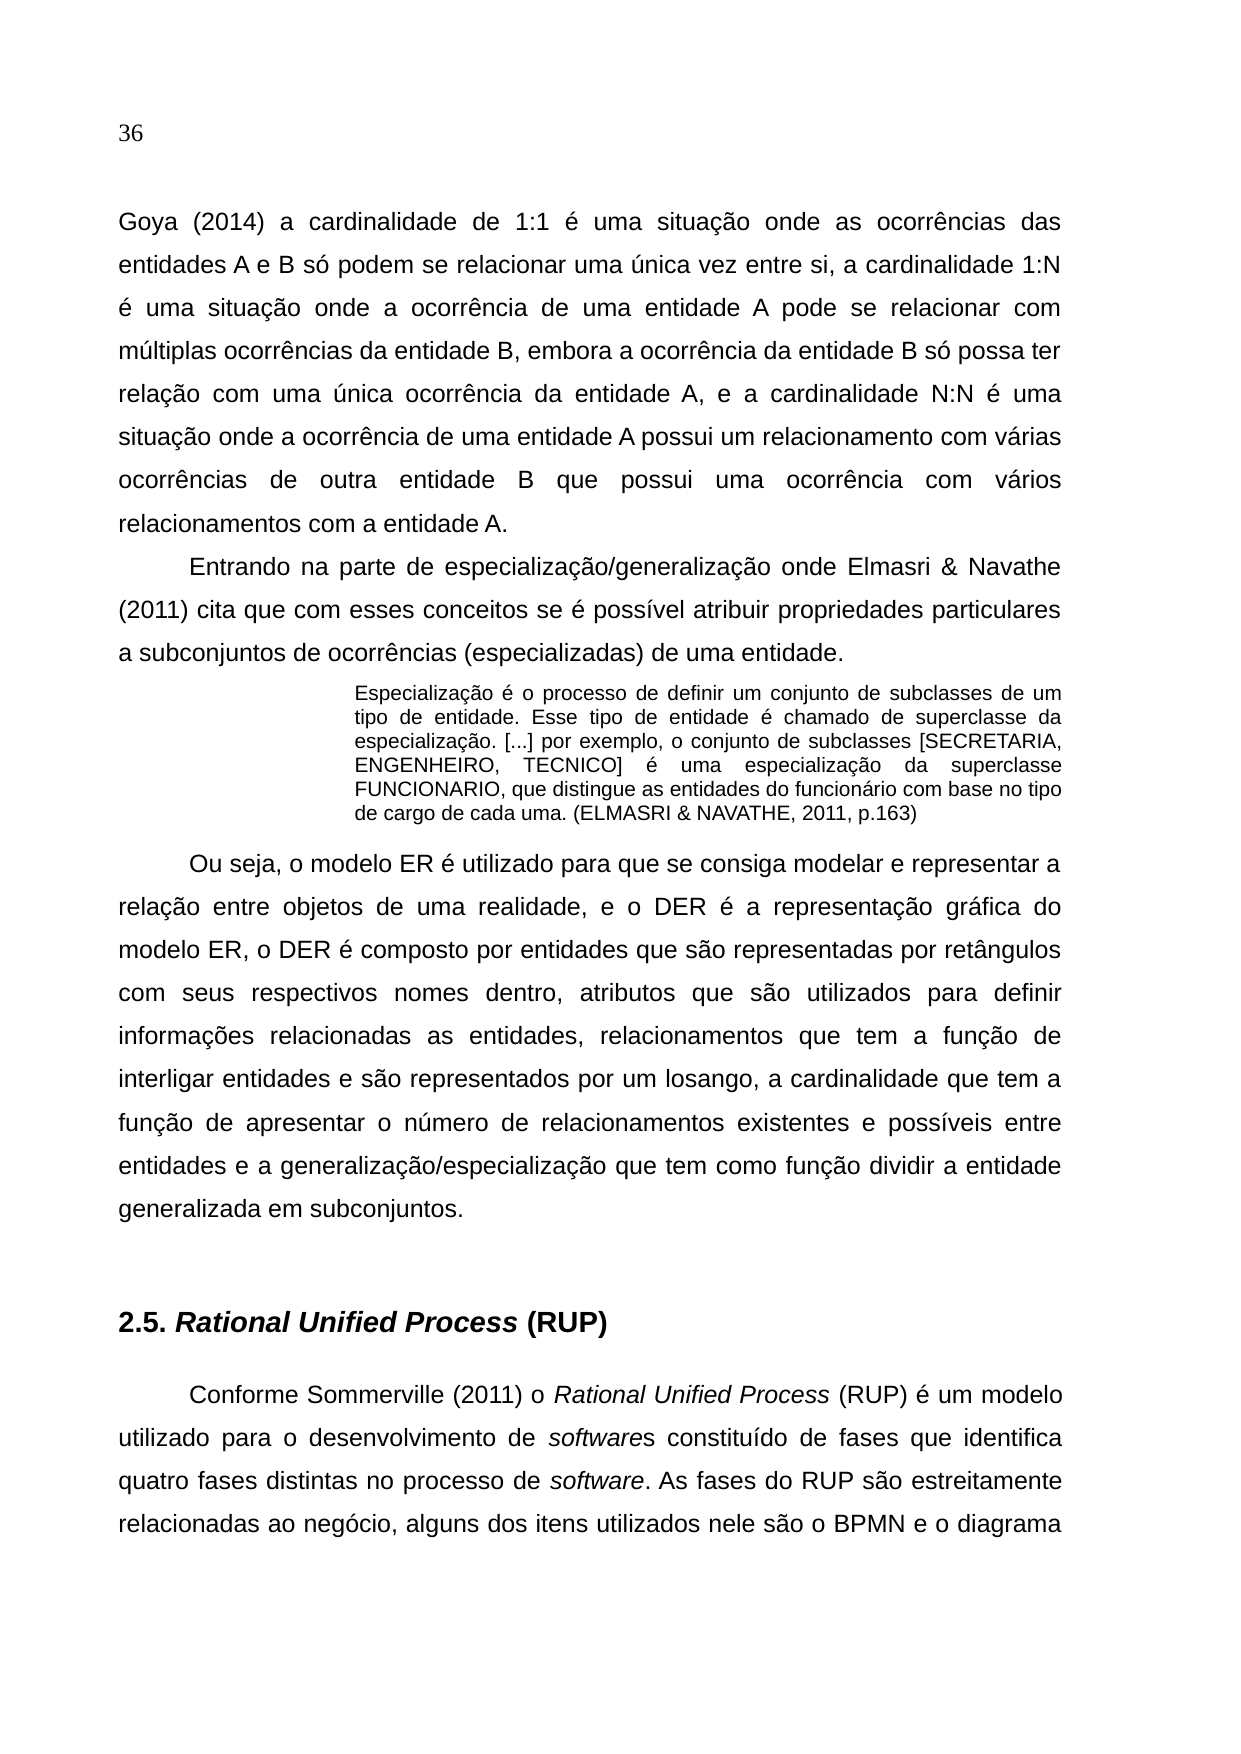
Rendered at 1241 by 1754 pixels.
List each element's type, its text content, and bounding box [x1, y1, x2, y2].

text Goya (2014) a cardinalidade de 1:1 é uma situação onde as ocorrências das entidades A e B só podem se relacionar uma única vez entre si, a cardinalidade 1:N é uma situação onde a ocorrência de uma entidade A pode se relacionar com múltiplas ocorrências da entidade B, embora a ocorrência da entidade B só possa ter relação com uma única ocorrência da entidade A, e a cardinalidade N:N é uma situação onde a ocorrência de uma entidade A possui um relacionamento com várias ocorrências de outra entidade B que possui uma ocorrência com vários relacionamentos com a entidade A. [118, 207, 1063, 537]
text Especialização é o processo de definir um conjunto de subclasses de um tipo de entidade. Esse tipo de entidade é chamado de superclasse da especialização. [...] por exemplo, o conjunto de subclasses [SECRETARIA, ENGENHEIRO, TECNICO] é uma especialização da superclasse FUNCIONARIO, que distingue as entidades do funcionário com base no tipo de cargo de cada uma. (ELMASRI & NAVATHE, 2011, p.163) [354, 681, 1063, 825]
text Entrando na parte de especialização/generalização onde Elmasri & Navathe (2011) cita que com esses conceitos se é possível atribuir propriedades particulares a subconjuntos de ocorrências (especializadas) de uma entidade. [118, 552, 1063, 667]
text Ou seja, o modelo ER é utilizado para que se consiga modelar e representar a relação entre objetos de uma realidade, e o DER é a representação gráfica do modelo ER, o DER é composto por entidades que são representadas por retângulos com seus respectivos nomes dentro, atributos que são utilizados para definir informações relacionadas as entidades, relacionamentos que tem a função de interligar entidades e são representados por um losango, a cardinalidade que tem a função de apresentar o número de relacionamentos existentes e possíveis entre entidades e a generalização/especialização que tem como função dividir a entidade generalizada em subconjuntos. [118, 849, 1063, 1222]
text Conforme Sommerville (2011) o Rational Unified Process (RUP) é um modelo utilizado para o desenvolvimento de softwares constituído de fases que identifica quatro fases distintas no processo de software. As fases do RUP são estreitamente relacionadas ao negócio, alguns dos itens utilizados nele são o BPMN e o diagrama [118, 1380, 1063, 1538]
subtitle 2.5. Rational Unified Process (RUP) [118, 1305, 1063, 1338]
